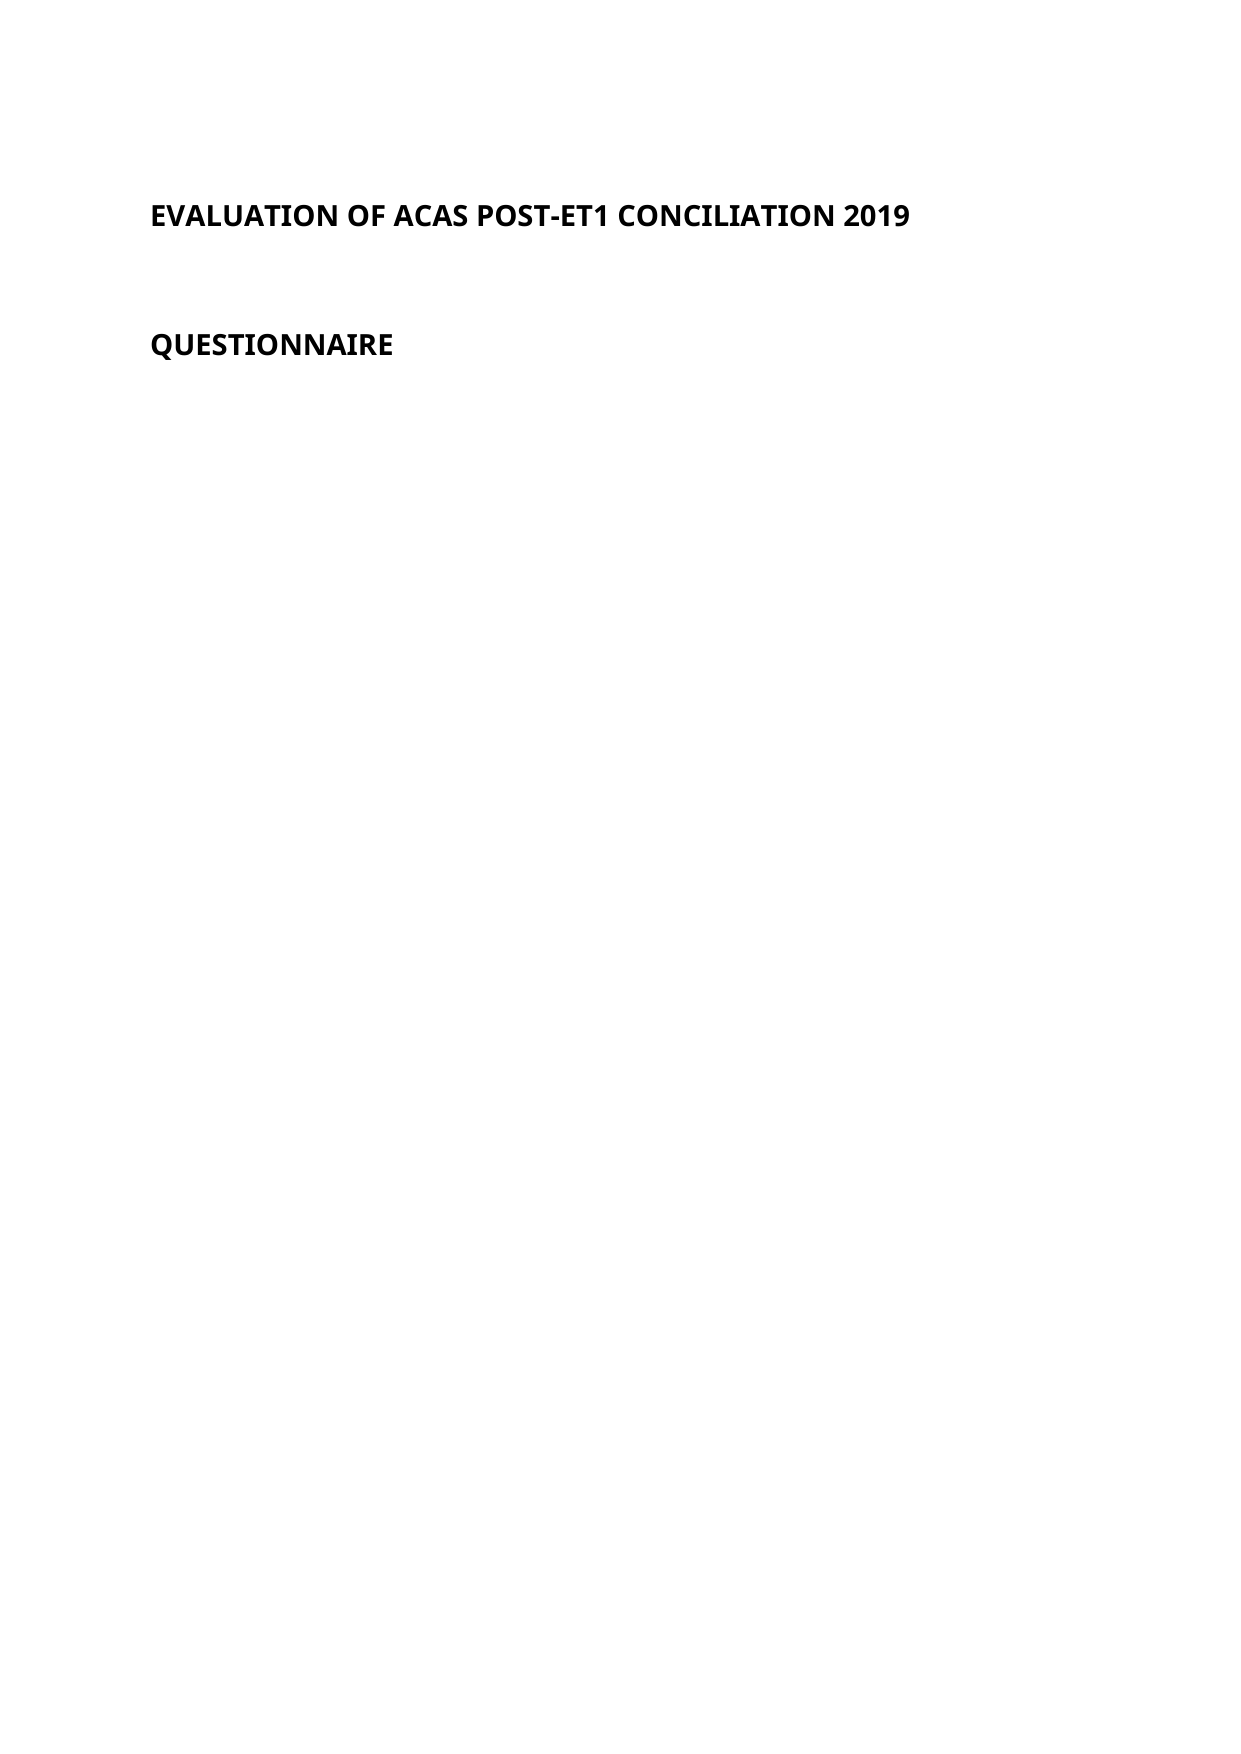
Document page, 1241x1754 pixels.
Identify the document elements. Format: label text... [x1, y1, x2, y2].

text QUESTIONNAIRE [150, 324, 1090, 364]
text EVALUATION OF ACAS POST-ET1 CONCILIATION 2019 [150, 195, 1090, 235]
